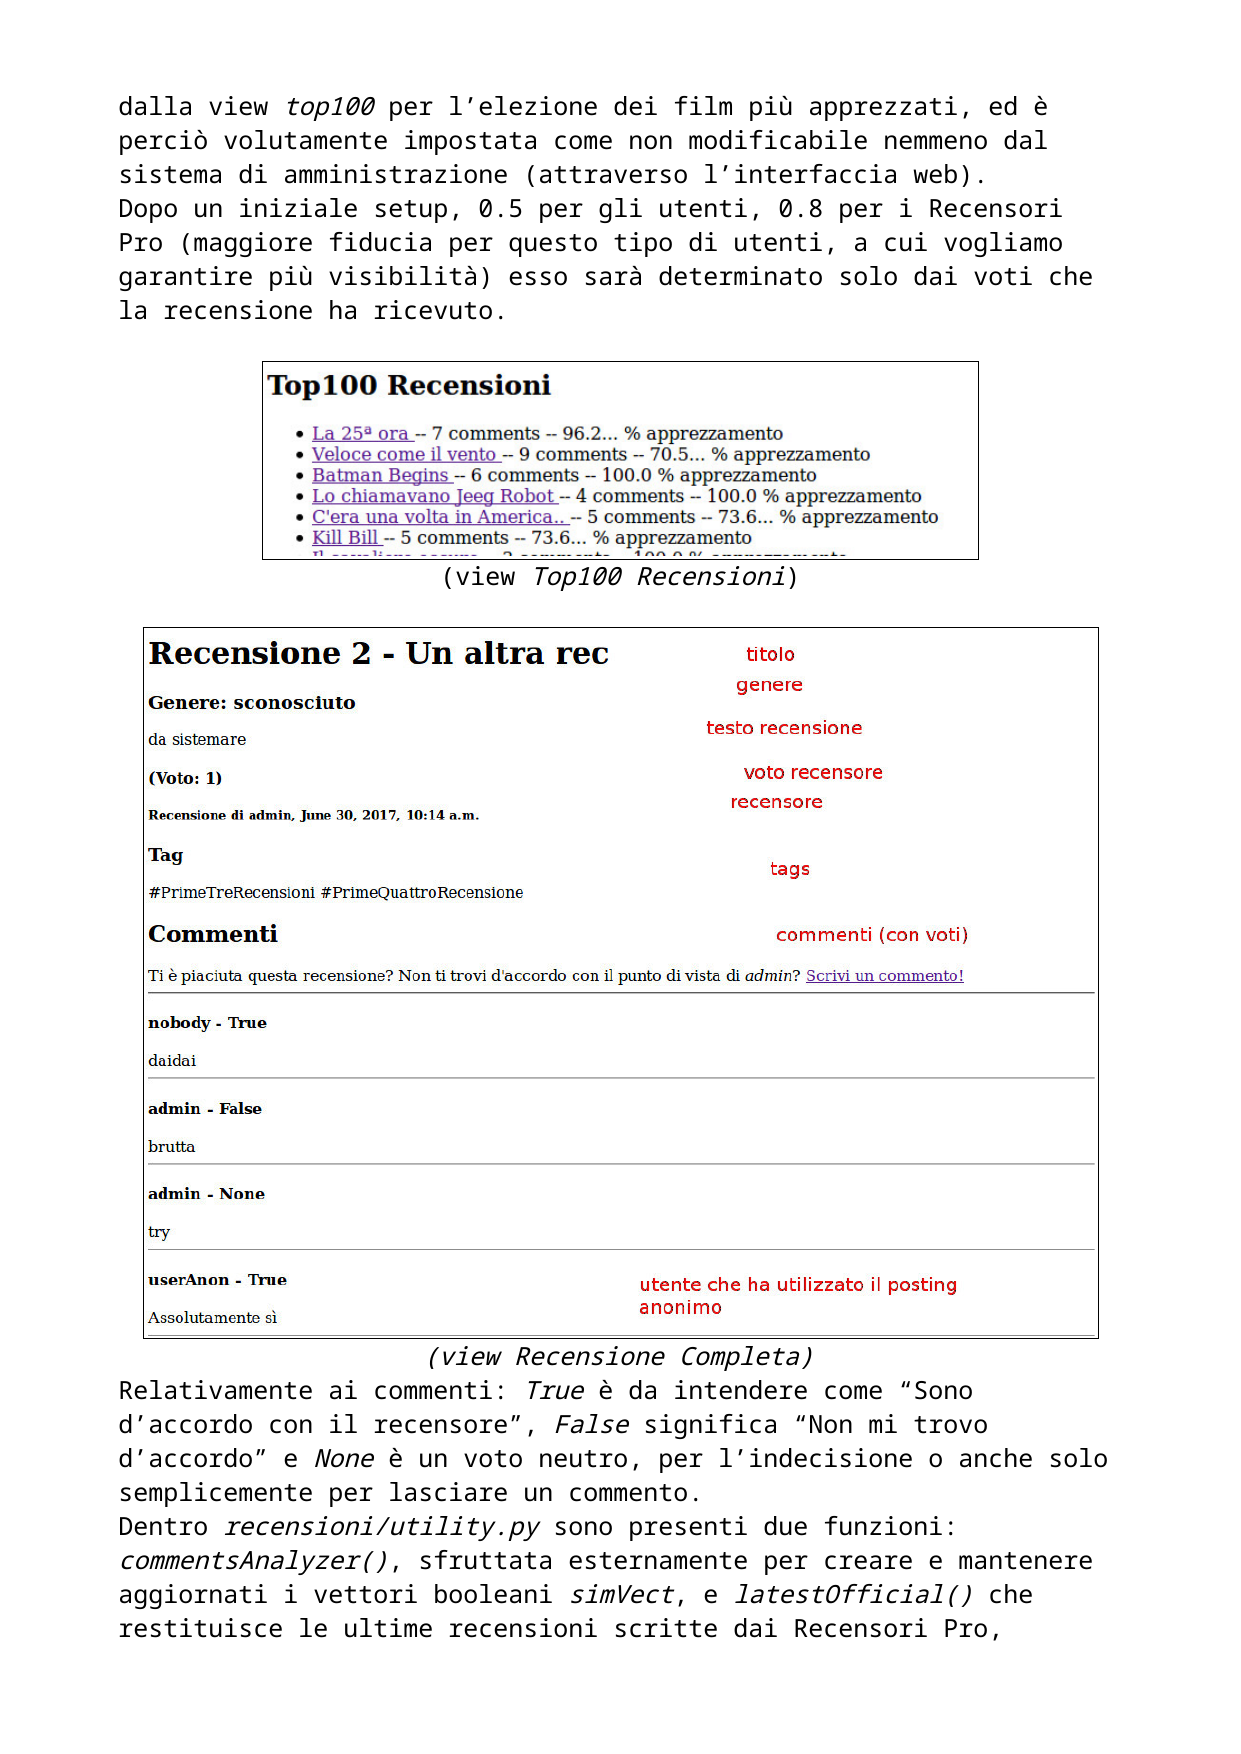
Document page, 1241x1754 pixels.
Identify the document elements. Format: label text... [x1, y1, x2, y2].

picture [145, 630, 1095, 1336]
text (view Top100 Recensioni) [118, 556, 1122, 593]
picture [264, 364, 976, 556]
text Relativamente ai commenti: True è da intendere come “Sono d’accordo con il recensore”, False significa “Non mi trovo d’accordo” e None è un voto neutro, per l’indecisione o anche solo semplicemente per lasciare un commento. [118, 1372, 1122, 1509]
text (view Recensione Completa) [118, 1336, 1122, 1372]
text Dentro recensioni/utility.py sono presenti due funzioni: commentsAnalyzer(), sfruttata esternamente per creare e mantenere aggiornati i vettori booleani simVect, e latestOfficial() che restituisce le ultime recensioni scritte dai Recensori Pro, [118, 1509, 1122, 1645]
text Dopo un iniziale setup, 0.5 per gli utenti, 0.8 per i Recensori Pro (maggiore fiducia per questo tipo di utenti, a cui vogliamo garantire più visibilità) esso sarà determinato solo dai voti che la recensione ha ricevuto. [118, 191, 1122, 327]
text dalla view top100 per l’elezione dei film più apprezzati, ed è perciò volutamente impostata come non modificabile nemmeno dal sistema di amministrazione (attraverso l’interfaccia web). [118, 88, 1122, 191]
